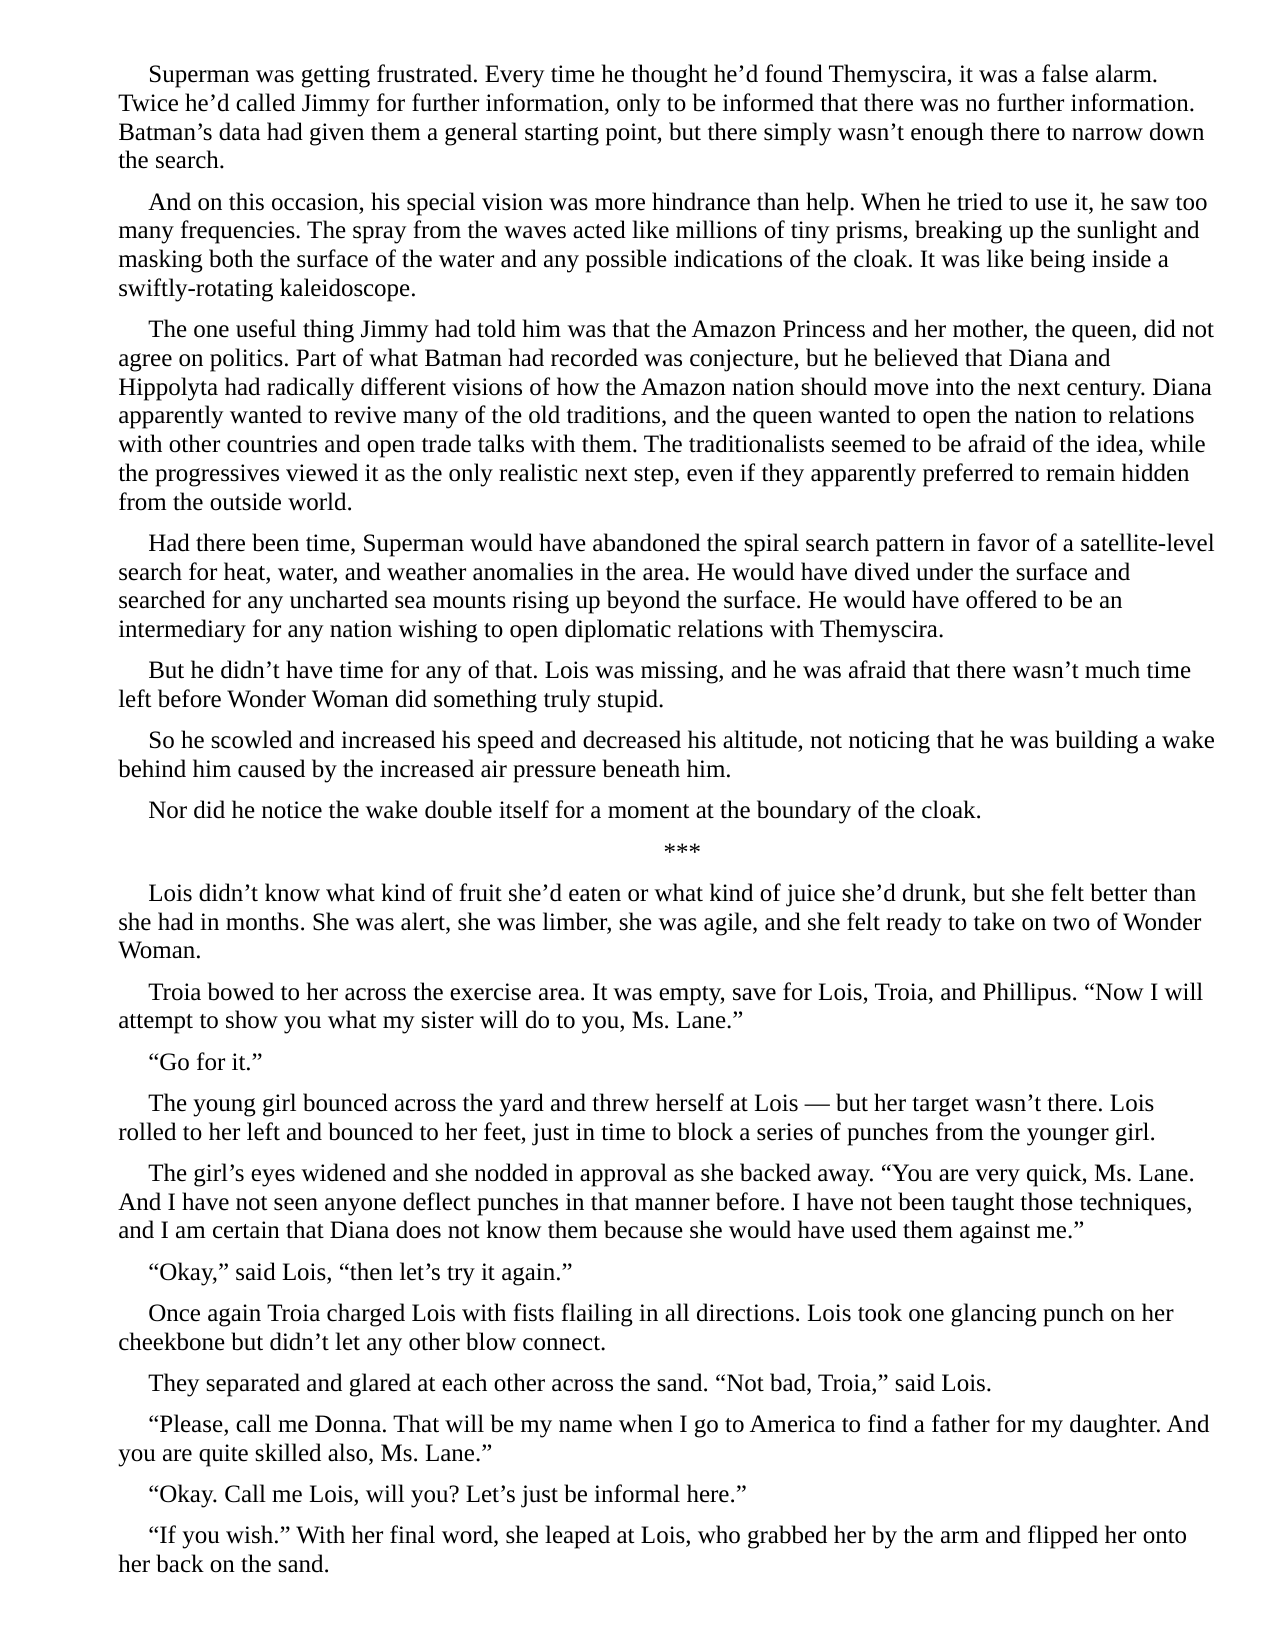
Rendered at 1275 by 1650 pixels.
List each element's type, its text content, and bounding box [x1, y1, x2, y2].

text The one useful thing Jimmy had told him was that the Amazon Princess and her mother, the queen, did not agree on politics. Part of what Batman had recorded was conjecture, but he believed that Diana and Hippolyta had radically different visions of how the Amazon nation should move into the next century. Diana apparently wanted to revive many of the old traditions, and the queen wanted to open the nation to relations with other countries and open trade talks with them. The traditionalists seemed to be afraid of the idea, while the progressives viewed it as the only realistic next step, even if they apparently preferred to remain hidden from the outside world. [118, 314, 1216, 515]
text They separated and glared at each other across the sand. “Not bad, Troia,” said Lois. [118, 1368, 1216, 1397]
text Lois didn’t know what kind of fruit she’d eaten or what kind of juice she’d drunk, but she felt better than she had in months. She was alert, she was limber, she was agile, and she felt ready to take on two of Wonder Woman. [118, 878, 1216, 964]
text But he didn’t have time for any of that. Lois was missing, and he was afraid that there wasn’t much time left before Wonder Woman did something truly stupid. [118, 655, 1216, 713]
text Nor did he notice the wake double itself for a moment at the boundary of the cloak. [118, 795, 1216, 824]
text “If you wish.” With her final word, she leaped at Lois, who grabbed her by the arm and flipped her onto her back on the sand. [118, 1520, 1216, 1578]
text Had there been time, Superman would have abandoned the spiral search pattern in favor of a satellite-level search for heat, water, and weather anomalies in the area. He would have dived under the surface and searched for any uncharted sea mounts rising up beyond the surface. He would have offered to be an intermediary for any nation wishing to open diplomatic relations with Themyscira. [118, 528, 1216, 643]
text Superman was getting frustrated. Every time he thought he’d found Themyscira, it was a false alarm. Twice he’d called Jimmy for further information, only to be informed that there was no further information. Batman’s data had given them a general starting point, but there simply wasn’t enough there to narrow down the search. [118, 59, 1216, 174]
text And on this occasion, his special vision was more hindrance than help. When he tried to use it, he saw too many frequencies. The spray from the waves acted like millions of tiny prisms, breaking up the sunlight and masking both the surface of the water and any possible indications of the cloak. It was like being inside a swiftly-rotating kaleidoscope. [118, 187, 1216, 302]
text So he scowled and increased his speed and decreased his altitude, not noticing that he was building a wake behind him caused by the increased air pressure beneath him. [118, 725, 1216, 783]
text *** [118, 837, 1216, 865]
text “Go for it.” [118, 1047, 1216, 1075]
text “Okay. Call me Lois, will you? Let’s just be informal here.” [118, 1479, 1216, 1508]
text Troia bowed to her across the exercise area. It was empty, save for Lois, Troia, and Phillipus. “Now I will attempt to show you what my sister will do to you, Ms. Lane.” [118, 977, 1216, 1034]
text The girl’s eyes widened and she nodded in approval as she backed away. “You are very quick, Ms. Lane. And I have not seen anyone deflect punches in that manner before. I have not been taught those techniques, and I am certain that Diana does not know them because she would have used them against me.” [118, 1158, 1216, 1244]
text Once again Troia charged Lois with fists flailing in all directions. Lois took one glancing punch on her cheekbone but didn’t let any other blow connect. [118, 1298, 1216, 1355]
text The young girl bounced across the yard and threw herself at Lois — but her target wasn’t there. Lois rolled to her left and bounced to her feet, just in time to block a series of punches from the younger girl. [118, 1088, 1216, 1145]
text “Okay,” said Lois, “then let’s try it again.” [118, 1257, 1216, 1285]
text “Please, call me Donna. That will be my name when I go to America to find a father for my daughter. And you are quite skilled also, Ms. Lane.” [118, 1409, 1216, 1467]
